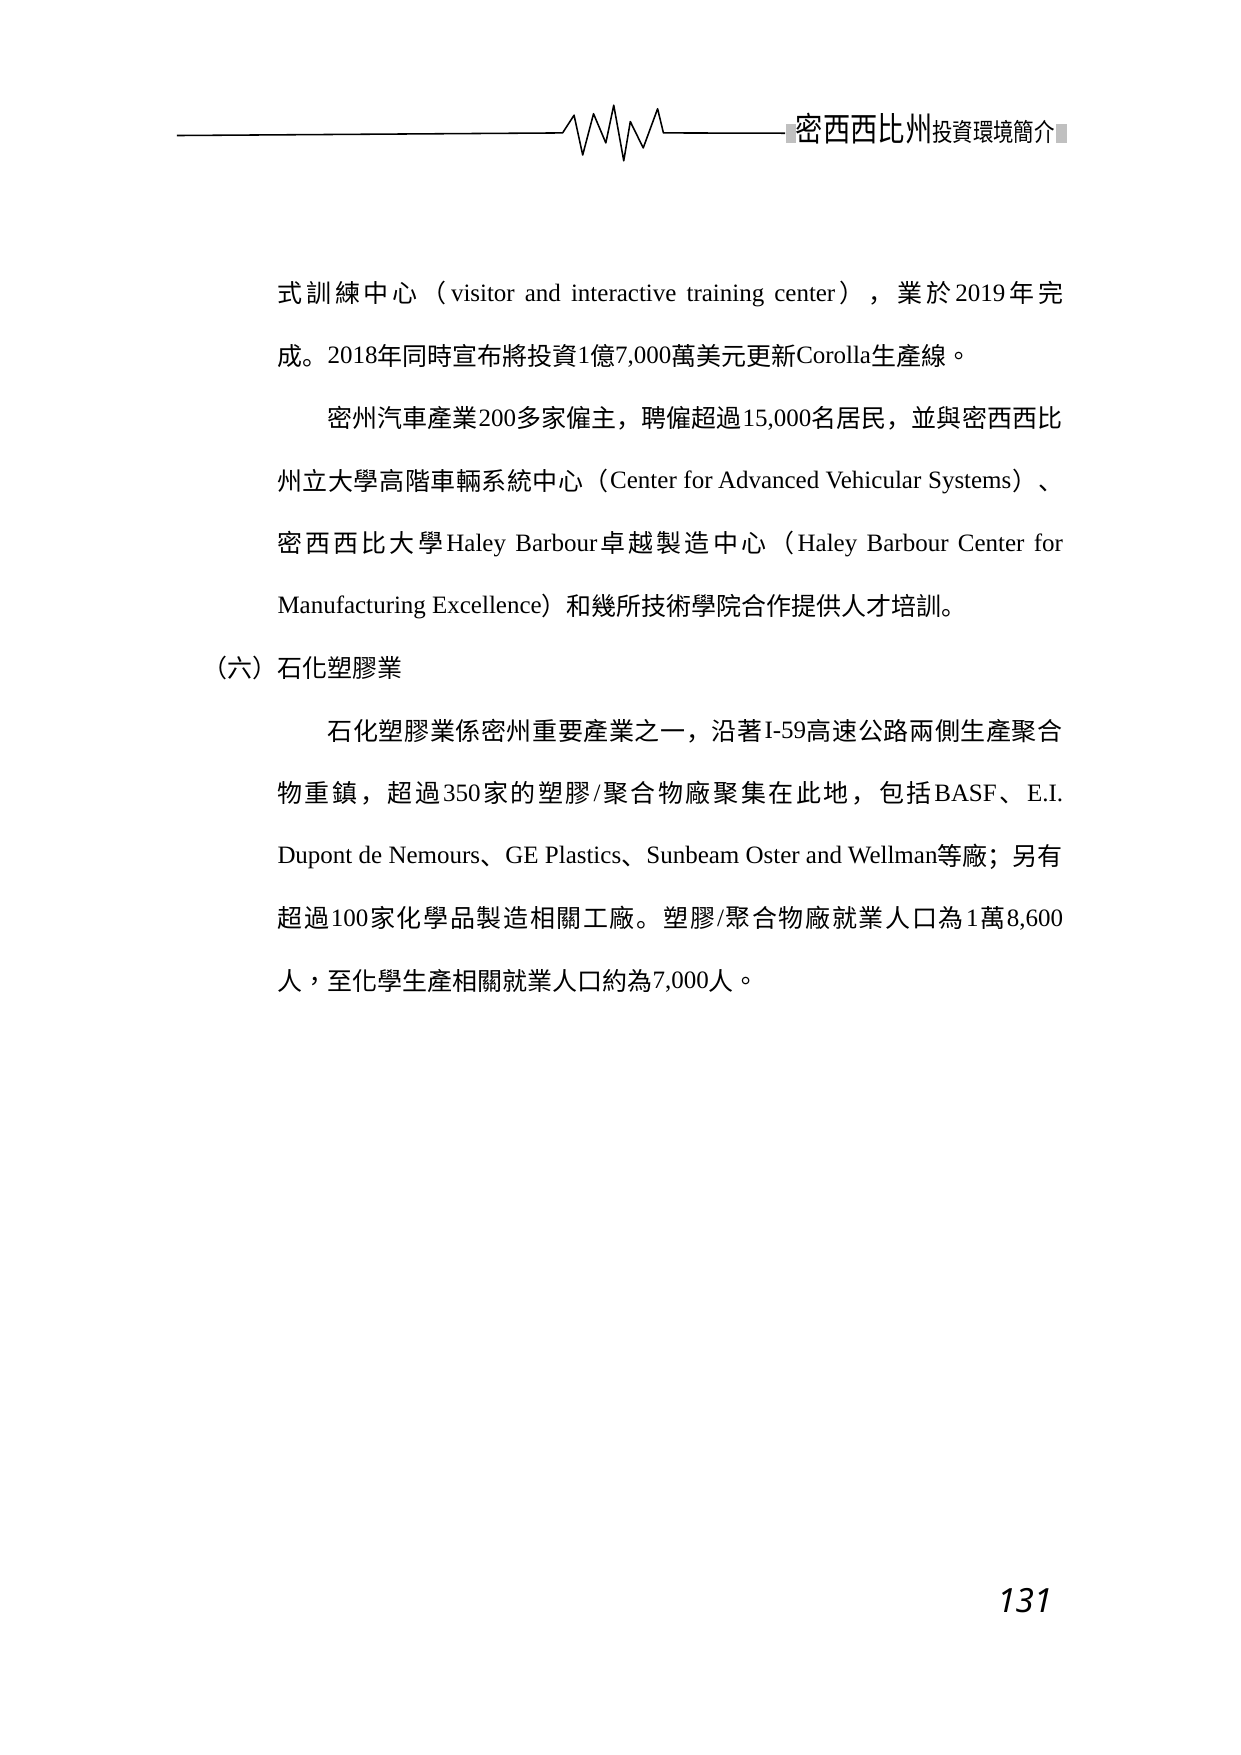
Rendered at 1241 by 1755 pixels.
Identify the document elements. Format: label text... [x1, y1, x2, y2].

text （六）石化塑膠業 [202, 625, 1063, 688]
text 密州汽車產業200多家僱主，聘僱超過15,000名居民，並與密西西比州立大學高階車輛系統中心（Center for Advanced Vehicular Systems）、密西西比大學Haley Barbour卓越製造中心（Haley Barbour Center for Manufacturing Excellence）和幾所技術學院合作提供人才培訓。 [277, 375, 1063, 625]
text 式訓練中心（visitor and interactive training center），業於2019年完成。2018年同時宣布將投資1億7,000萬美元更新Corolla生產線。 [277, 250, 1063, 375]
text 石化塑膠業係密州重要產業之一，沿著I-59高速公路兩側生產聚合物重鎮，超過350家的塑膠/聚合物廠聚集在此地，包括BASF、E.I. Dupont de Nemours、GE Plastics、Sunbeam Oster and Wellman等廠；另有超過100家化學品製造相關工廠。塑膠/聚合物廠就業人口為1萬8,600人，至化學生產相關就業人口約為7,000人。 [277, 688, 1063, 1000]
